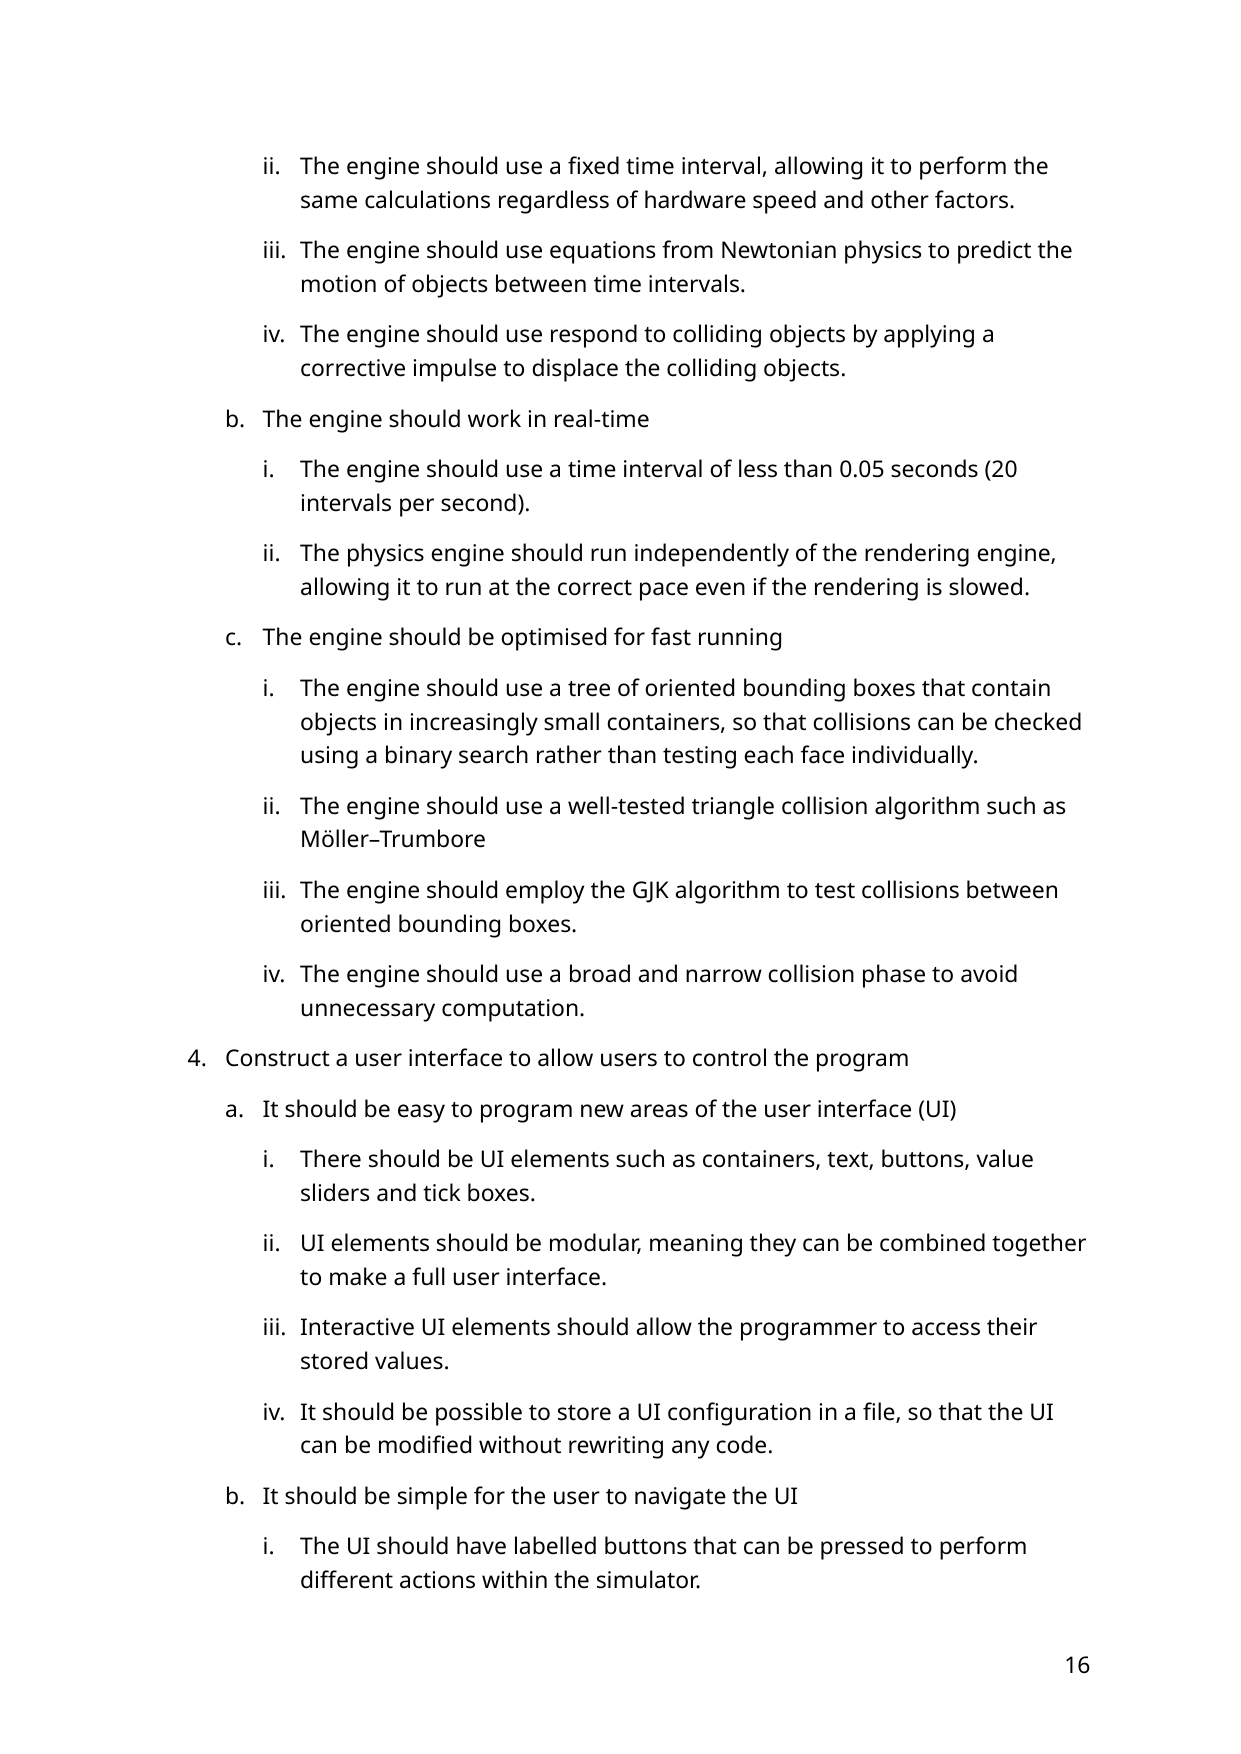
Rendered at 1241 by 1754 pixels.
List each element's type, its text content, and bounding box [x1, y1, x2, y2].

list The UI should have labelled buttons that can be pressed to perform different actions within the simulator. [262, 1530, 1090, 1595]
list The engine should use a broad and narrow collision phase to avoid unnecessary computation. [262, 958, 1090, 1023]
list The engine should use a fixed time interval, allowing it to perform the same calculations regardless of hardware speed and other factors. [262, 150, 1090, 215]
list The engine should use a well-tested triangle collision algorithm such as Möller–Trumbore [262, 789, 1090, 854]
list The engine should work in real-time [225, 402, 1090, 434]
list The engine should be optimised for fast running [225, 621, 1090, 652]
list It should be easy to program new areas of the user interface (UI) [225, 1092, 1090, 1124]
list UI elements should be modular, meaning they can be combined together to make a full user interface. [262, 1227, 1090, 1292]
list The engine should use a time interval of less than 0.05 seconds (20 intervals per second). [262, 453, 1090, 518]
list The physics engine should run independently of the rendering engine, allowing it to run at the correct pace even if the rendering is slowed. [262, 537, 1090, 602]
list Interactive UI elements should allow the programmer to access their stored values. [262, 1311, 1090, 1376]
list There should be UI elements such as containers, text, buttons, value sliders and tick boxes. [262, 1143, 1090, 1208]
list The engine should employ the GJK algorithm to test collisions between oriented bounding boxes. [262, 874, 1090, 939]
list It should be simple for the user to navigate the UI [225, 1479, 1090, 1511]
list The engine should use a tree of oriented bounding boxes that contain objects in increasingly small containers, so that collisions can be checked using a binary search rather than testing each face individually. [262, 672, 1090, 770]
list The engine should use respond to colliding objects by applying a corrective impulse to displace the colliding objects. [262, 318, 1090, 383]
list It should be possible to store a UI configuration in a file, so that the UI can be modified without rewriting any code. [262, 1395, 1090, 1460]
list Construct a user interface to allow users to control the program [187, 1042, 1090, 1073]
list The engine should use equations from Newtonian physics to predict the motion of objects between time intervals. [262, 234, 1090, 299]
